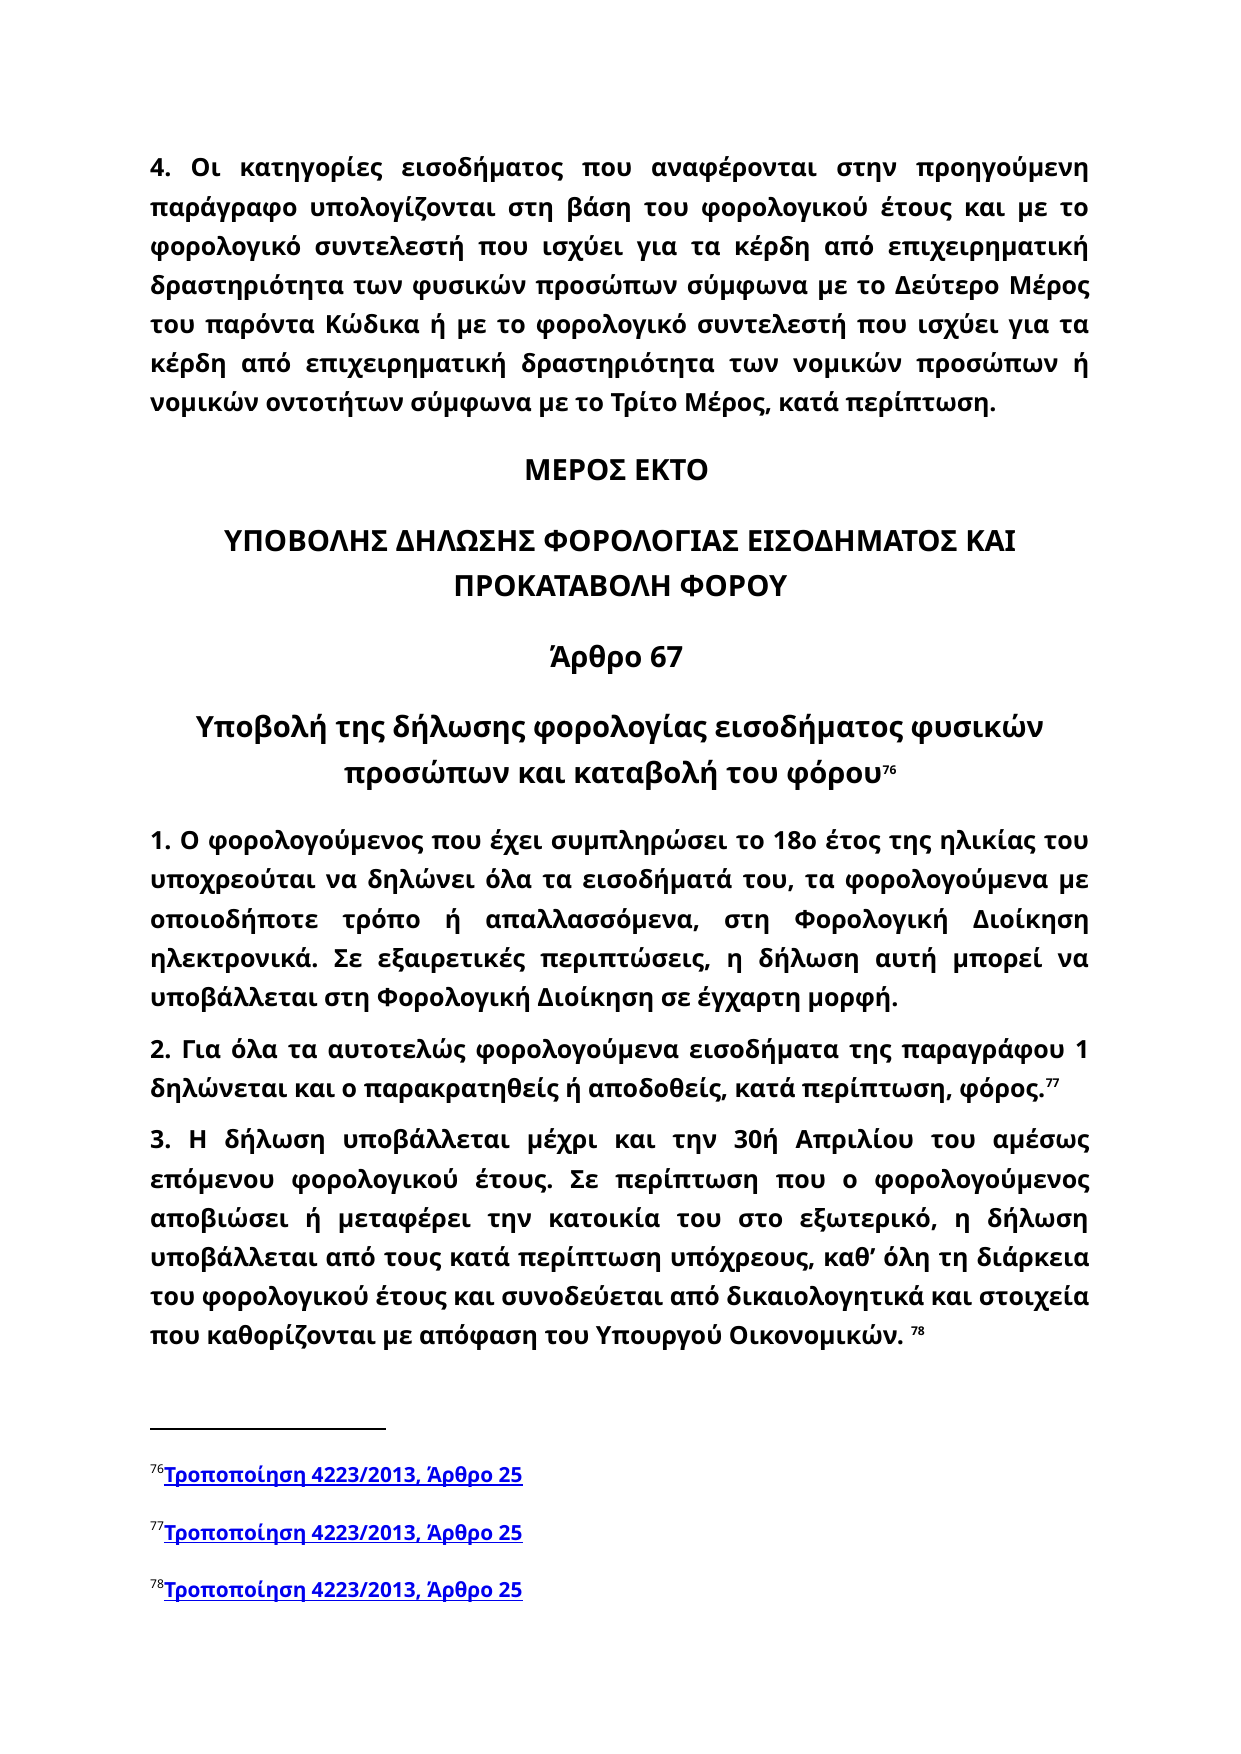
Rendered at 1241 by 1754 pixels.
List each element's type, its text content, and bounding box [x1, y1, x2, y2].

text Τροποποίηση 4223/2013, Άρθρο 25 [150, 1460, 1090, 1489]
text 1. Ο φορολογούμενος που έχει συμπληρώσει το 18ο έτος της ηλικίας του υποχρεούται να δηλώνει όλα τα εισοδήματά του, τα φορολογούμενα με οποιοδήποτε τρόπο ή απαλλασσόμενα, στη Φορολογική Διοίκηση ηλεκτρονικά. Σε εξαιρετικές περιπτώσεις, η δήλωση αυτή μπορεί να υποβάλλεται στη Φορολογική Διοίκηση σε έγχαρτη μορφή. [150, 823, 1090, 1014]
text Τροποποίηση 4223/2013, Άρθρο 25 [150, 1518, 1090, 1546]
subtitle ΥΠΟΒΟΛΗΣ ΔΗΛΩΣΗΣ ΦΟΡΟΛΟΓΙΑΣ ΕΙΣΟΔΗΜΑΤΟΣ ΚΑΙ ΠΡΟΚΑΤΑΒΟΛΗ ΦΟΡΟΥ [150, 520, 1090, 605]
text Τροποποίηση 4223/2013, Άρθρο 25 [150, 1576, 1090, 1604]
text 4. Οι κατηγορίες εισοδήματος που αναφέρονται στην προηγούμενη παράγραφο υπολογίζονται στη βάση του φορολογικού έτους και με το φορολογικό συντελεστή που ισχύει για τα κέρδη από επιχειρηματική δραστηριότητα των φυσικών προσώπων σύμφωνα με το Δεύτερο Μέρος του παρόντα Κώδικα ή με το φορολογικό συντελεστή που ισχύει για τα κέρδη από επιχειρηματική δραστηριότητα των νομικών προσώπων ή νομικών οντοτήτων σύμφωνα με το Τρίτο Μέρος, κατά περίπτωση. [150, 150, 1090, 419]
text 2. Για όλα τα αυτοτελώς φορολογούμενα εισοδήματα της παραγράφου 1 δηλώνεται και ο παρακρατηθείς ή αποδοθείς, κατά περίπτωση, φόρος. [150, 1031, 1090, 1104]
subtitle Άρθρο 67 [150, 636, 1090, 676]
text 3. Η δήλωση υποβάλλεται μέχρι και την 30ή Απριλίου του αμέσως επόμενου φορολογικού έτους. Σε περίπτωση που ο φορολογούμενος αποβιώσει ή μεταφέρει την κατοικία του στο εξωτερικό, η δήλωση υποβάλλεται από τους κατά περίπτωση υπόχρεους, καθ’ όλη τη διάρκεια του φορολογικού έτους και συνοδεύεται από δικαιολογητικά και στοιχεία που καθορίζονται με απόφαση του Υπουργού Οικονομικών. [150, 1122, 1090, 1352]
subtitle Υποβολή της δήλωσης φορολογίας εισοδήματος φυσικών προσώπων και καταβολή του φόρου [150, 707, 1090, 792]
subtitle ΜΕΡΟΣ ΕΚΤΟ [150, 449, 1090, 489]
